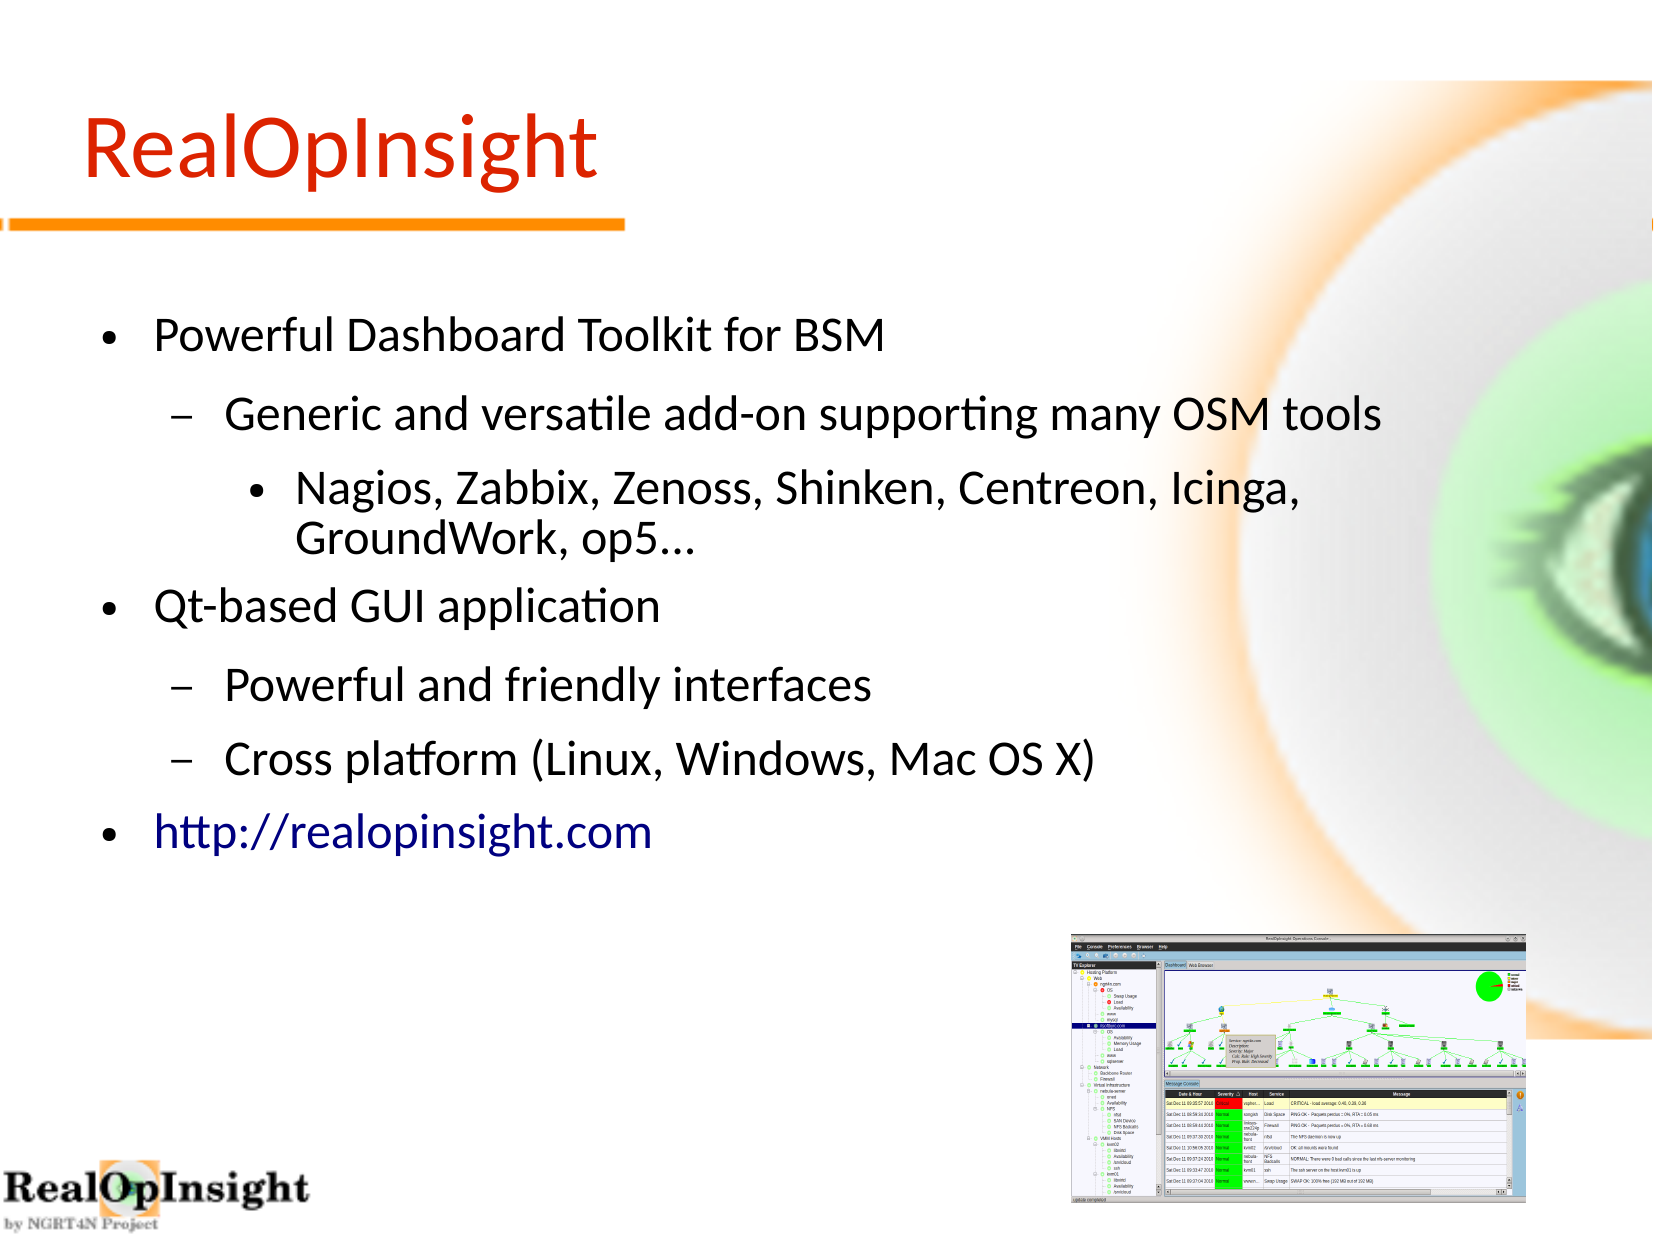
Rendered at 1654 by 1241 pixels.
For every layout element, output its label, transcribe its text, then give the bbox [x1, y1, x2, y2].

title RealOpInsight [82, 73, 1547, 237]
list Powerful Dashboard Toolkit for BSM Generic and versatile add-on supporting many OSM tools Nagios, Zabbix, Zenoss, Shinken, Centreon, Icinga, GroundWork, op5... Qt-based GUI application Powerful and friendly interfaces Cross platform (Linux, Windows, Mac OS X) http://realopinsight.com [82, 313, 1538, 1034]
picture [0, 0, 1654, 1241]
